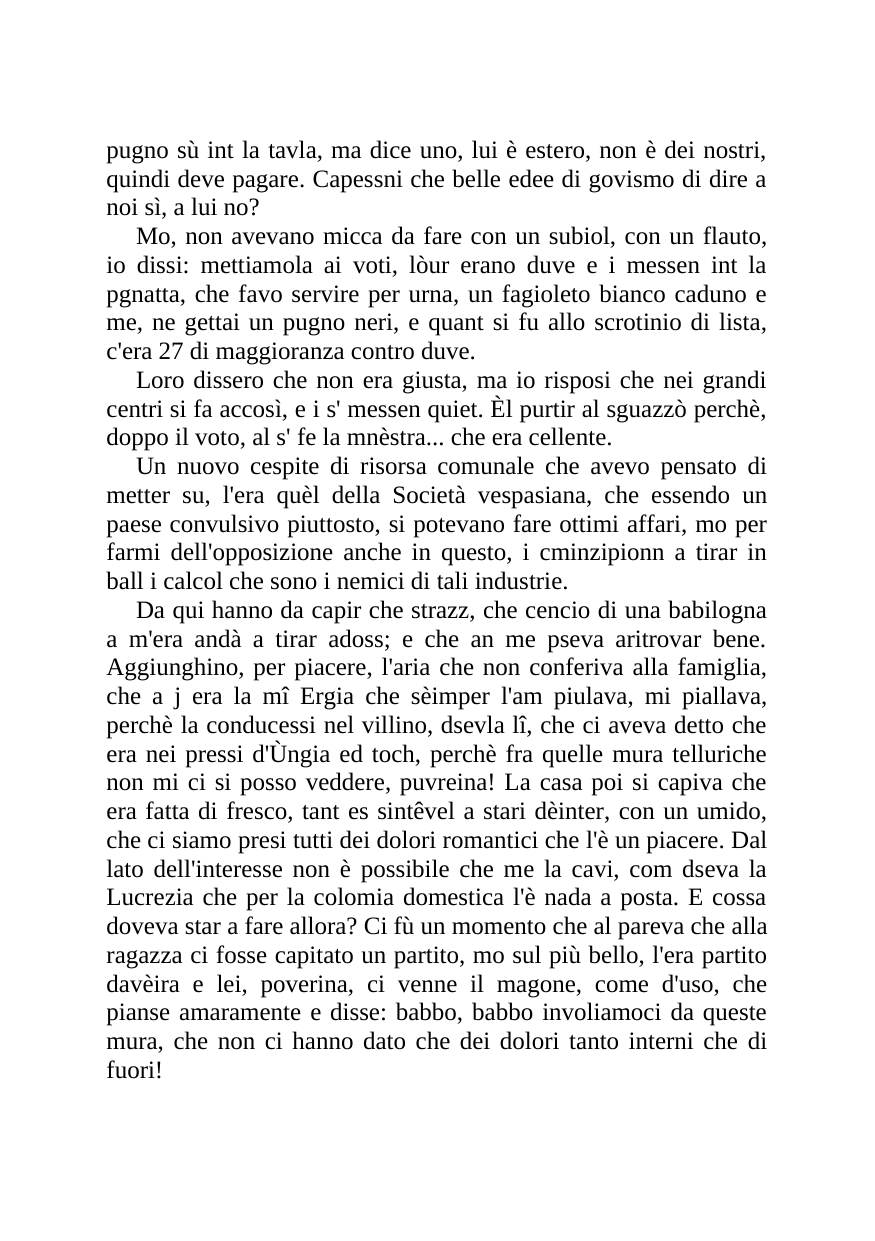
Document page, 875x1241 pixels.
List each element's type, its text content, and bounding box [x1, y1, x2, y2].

text Da qui hanno da capir che strazz, che cencio di una babilogna a m'era andà a tirar adoss; e che an me pseva aritrovar bene. Aggiunghino, per piacere, l'aria che non conferiva alla famiglia, che a j era la mî Ergia che sèimper l'am piulava, mi piallava, perchè la conducessi nel villino, dsevla lî, che ci aveva detto che era nei pressi d'Ùngia ed toch, perchè fra quelle mura telluriche non mi ci si posso veddere, puvreina! La casa poi si capiva che era fatta di fresco, tant es sintêvel a stari dèinter, con un umido, che ci siamo presi tutti dei dolori romantici che l'è un piacere. Dal lato dell'interesse non è possibile che me la cavi, com dseva la Lucrezia che per la colomia domestica l'è nada a posta. E cossa doveva star a fare allora? Ci fù un momento che al pareva che alla ragazza ci fosse capitato un partito, mo sul più bello, l'era partito davèira e lei, poverina, ci venne il magone, come d'uso, che pianse amaramente e disse: babbo, babbo involiamoci da queste mura, che non ci hanno dato che dei dolori tanto interni che di fuori! [106, 595, 768, 1084]
text Loro dissero che non era giusta, ma io risposi che nei grandi centri si fa accosì, e i s' messen quiet. Èl purtir al sguazzò perchè, doppo il voto, al s' fe la mnèstra... che era cellente. [106, 365, 768, 451]
text Mo, non avevano micca da fare con un subiol, con un flauto, io dissi: mettiamola ai voti, lòur erano duve e i messen int la pgnatta, che favo servire per urna, un fagioleto bianco caduno e me, ne gettai un pugno neri, e quant si fu allo scrotinio di lista, c'era 27 di maggioranza contro duve. [106, 221, 768, 365]
text pugno sù int la tavla, ma dice uno, lui è estero, non è dei nostri, quindi deve pagare. Capessni che belle edee di govismo di dire a noi sì, a lui no? [106, 135, 768, 221]
text Un nuovo cespite di risorsa comunale che avevo pensato di metter su, l'era quèl della Società vespasiana, che essendo un paese convulsivo piuttosto, si potevano fare ottimi affari, mo per farmi dell'opposizione anche in questo, i cminzipionn a tirar in ball i calcol che sono i nemici di tali industrie. [106, 451, 768, 595]
